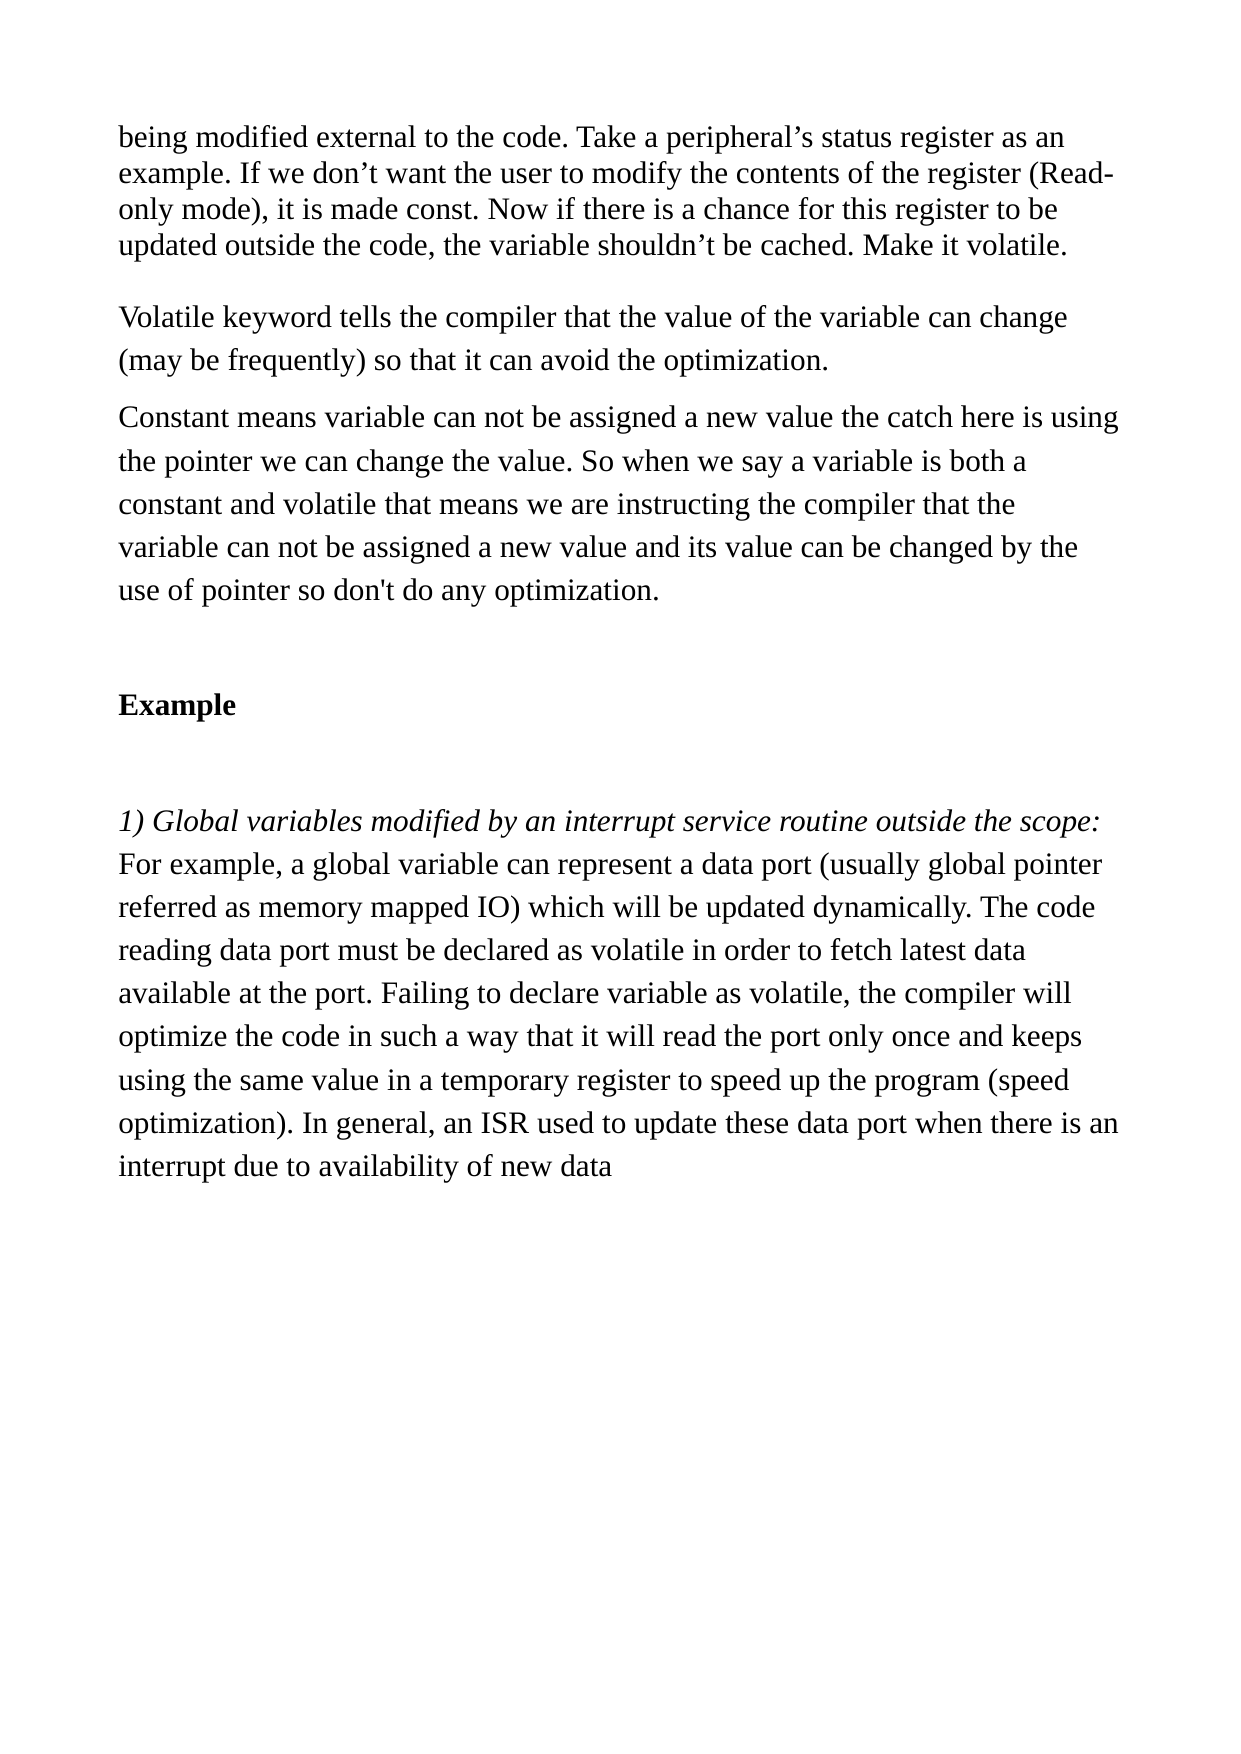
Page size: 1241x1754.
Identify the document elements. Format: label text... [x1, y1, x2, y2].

text 1) Global variables modified by an interrupt service routine outside the scope: For example, a global variable can represent a data port (usually global pointer referred as memory mapped IO) which will be updated dynamically. The code reading data port must be declared as volatile in order to fetch latest data available at the port. Failing to declare variable as volatile, the compiler will optimize the code in such a way that it will read the port only once and keeps using the same value in a temporary register to speed up the program (speed optimization). In general, an ISR used to update these data port when there is an interrupt due to availability of new data [118, 802, 1122, 1183]
text Constant means variable can not be assigned a new value the catch here is using the pointer we can change the value. So when we say a variable is both a constant and volatile that means we are instructing the compiler that the variable can not be assigned a new value and its value can be changed by the use of pointer so don't do any optimization. [118, 399, 1122, 607]
text being modified external to the code. Take a peripheral’s status register as an example. If we don’t want the user to modify the contents of the register (Read-only mode), it is made const. Now if there is a chance for this register to be updated outside the code, the variable shouldn’t be cached. Make it volatile. [118, 118, 1122, 262]
text Example [118, 687, 1122, 722]
text Volatile keyword tells the compiler that the value of the variable can change (may be frequently) so that it can avoid the optimization. [118, 298, 1122, 377]
